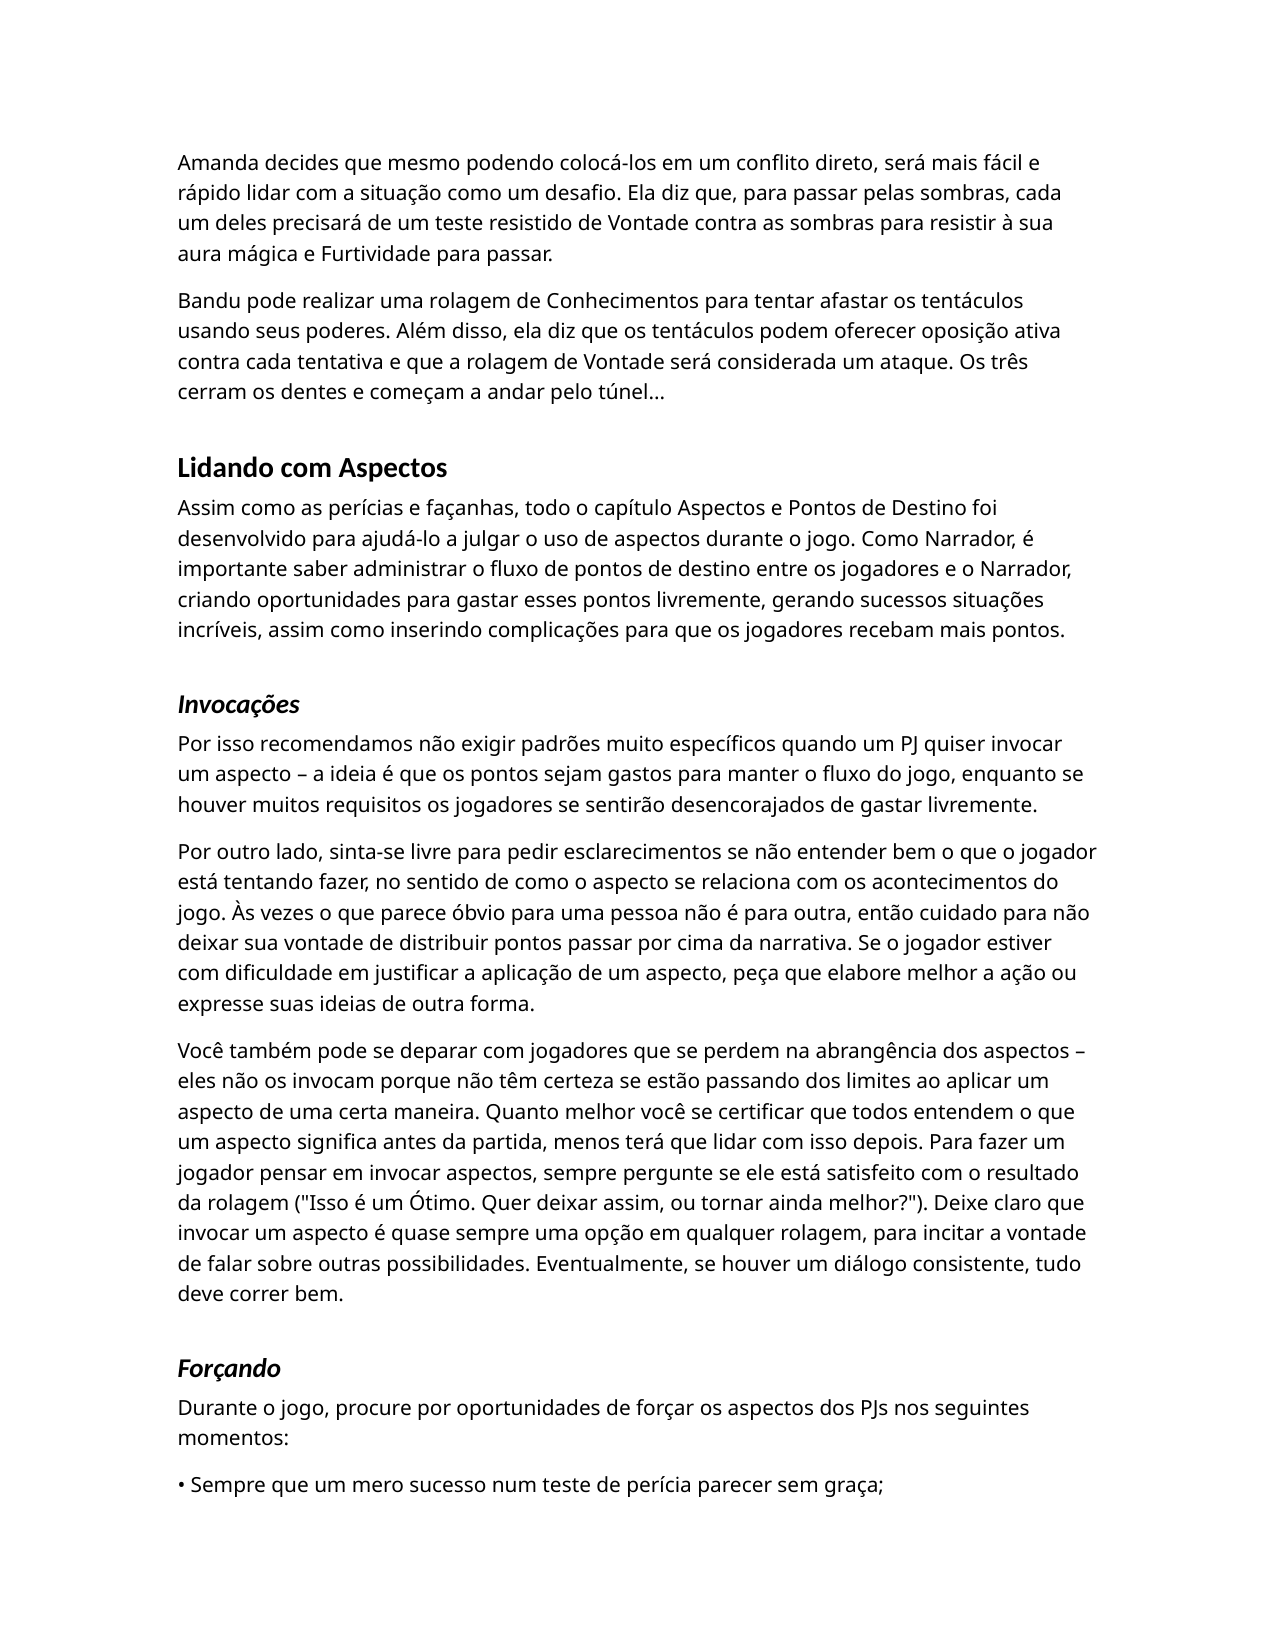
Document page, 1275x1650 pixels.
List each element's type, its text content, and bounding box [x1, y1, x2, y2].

subtitle Lidando com Aspectos [177, 449, 1098, 485]
text Amanda decides que mesmo podendo colocá-los em um conﬂito direto, será mais fácil e rápido lidar com a situação como um desafio. Ela diz que, para passar pelas sombras, cada um deles precisará de um teste resistido de Vontade contra as sombras para resistir à sua aura mágica e Furtividade para passar. [177, 148, 1098, 267]
text Você também pode se deparar com jogadores que se perdem na abrangência dos aspectos – eles não os invocam porque não têm certeza se estão passando dos limites ao aplicar um aspecto de uma certa maneira. Quanto melhor você se certificar que todos entendem o que um aspecto significa antes da partida, menos terá que lidar com isso depois. Para fazer um jogador pensar em invocar aspectos, sempre pergunte se ele está satisfeito com o resultado da rolagem ("Isso é um Ótimo. Quer deixar assim, ou tornar ainda melhor?"). Deixe claro que invocar um aspecto é quase sempre uma opção em qualquer rolagem, para incitar a vontade de falar sobre outras possibilidades. Eventualmente, se houver um diálogo consistente, tudo deve correr bem. [177, 1036, 1098, 1308]
text Bandu pode realizar uma rolagem de Conhecimentos para tentar afastar os tentáculos usando seus poderes. Além disso, ela diz que os tentáculos podem oferecer oposição ativa contra cada tentativa e que a rolagem de Vontade será considerada um ataque. Os três cerram os dentes e começam a andar pelo túnel... [177, 286, 1098, 406]
subtitle Forçando [177, 1351, 1098, 1384]
text Assim como as perícias e façanhas, todo o capítulo Aspectos e Pontos de Destino foi desenvolvido para ajudá-lo a julgar o uso de aspectos durante o jogo. Como Narrador, é importante saber administrar o ﬂuxo de pontos de destino entre os jogadores e o Narrador, criando oportunidades para gastar esses pontos livremente, gerando sucessos situações incríveis, assim como inserindo complicações para que os jogadores recebam mais pontos. [177, 493, 1098, 644]
text Durante o jogo, procure por oportunidades de forçar os aspectos dos PJs nos seguintes momentos: [177, 1393, 1098, 1452]
subtitle Invocações [177, 687, 1098, 720]
text Por outro lado, sinta-se livre para pedir esclarecimentos se não entender bem o que o jogador está tentando fazer, no sentido de como o aspecto se relaciona com os acontecimentos do jogo. Às vezes o que parece óbvio para uma pessoa não é para outra, então cuidado para não deixar sua vontade de distribuir pontos passar por cima da narrativa. Se o jogador estiver com dificuldade em justificar a aplicação de um aspecto, peça que elabore melhor a ação ou expresse suas ideias de outra forma. [177, 837, 1098, 1017]
text Por isso recomendamos não exigir padrões muito específicos quando um PJ quiser invocar um aspecto – a ideia é que os pontos sejam gastos para manter o ﬂuxo do jogo, enquanto se houver muitos requisitos os jogadores se sentirão desencorajados de gastar livremente. [177, 729, 1098, 818]
text • Sempre que um mero sucesso num teste de perícia parecer sem graça; [177, 1470, 1098, 1499]
